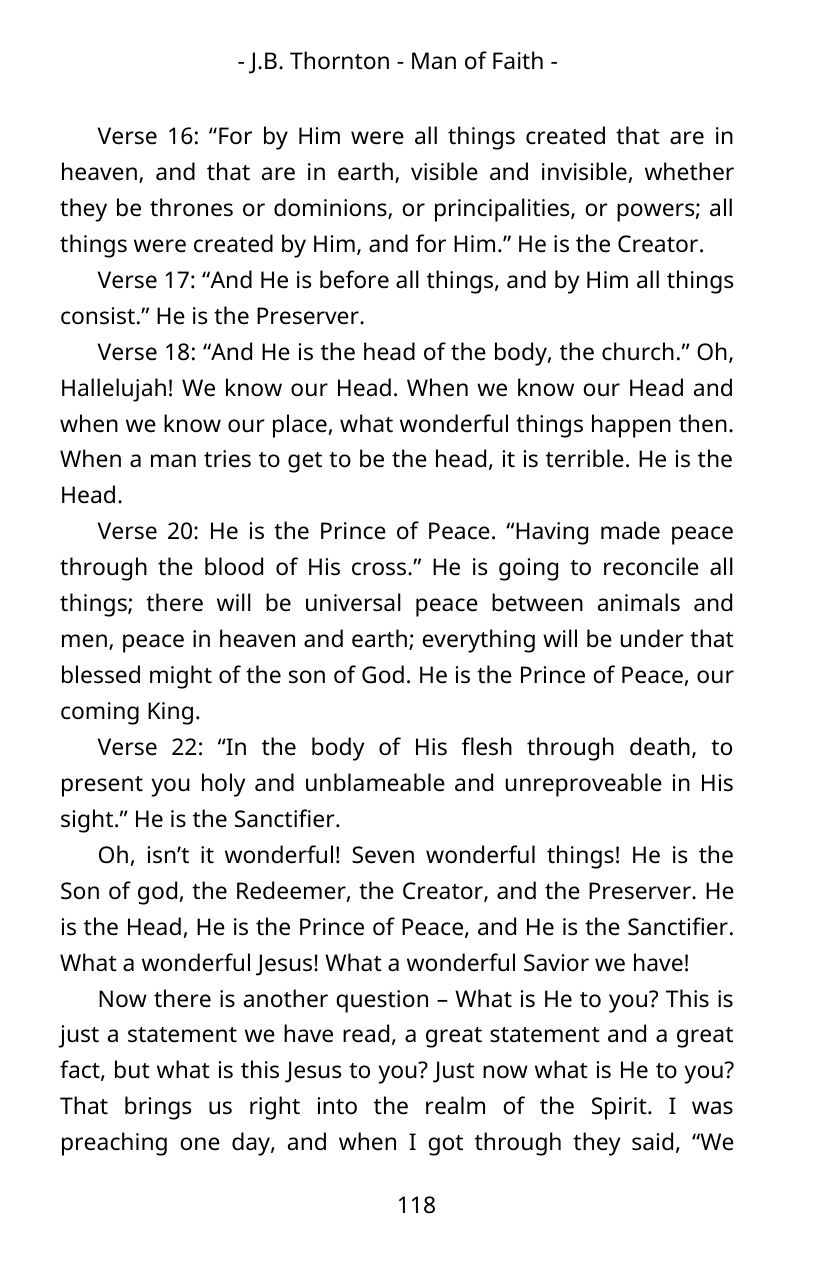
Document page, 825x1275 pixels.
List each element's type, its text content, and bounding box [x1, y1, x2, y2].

text Verse 16: “For by Him were all things created that are in heaven, and that are in earth, visible and invisible, whether they be thrones or dominions, or principalities, or powers; all things were created by Him, and for Him.” He is the Creator. [60, 120, 735, 259]
text Verse 18: “And He is the head of the body, the church.” Oh, Hallelujah! We know our Head. When we know our Head and when we know our place, what wonderful things happen then. When a man tries to get to be the head, it is terrible. He is the Head. [60, 336, 735, 511]
text Verse 17: “And He is before all things, and by Him all things consist.” He is the Preserver. [60, 264, 735, 331]
text Verse 22: “In the body of His flesh through death, to present you holy and unblameable and unreproveable in His sight.” He is the Sanctifier. [60, 731, 735, 834]
text Verse 20: He is the Prince of Peace. “Having made peace through the blood of His cross.” He is going to reconcile all things; there will be universal peace between animals and men, peace in heaven and earth; everything will be under that blessed might of the son of God. He is the Prince of Peace, our coming King. [60, 515, 735, 726]
text Oh, isn’t it wonderful! Seven wonderful things! He is the Son of god, the Redeemer, the Creator, and the Preserver. He is the Head, He is the Prince of Peace, and He is the Sanctifier. What a wonderful Jesus! What a wonderful Savior we have! [60, 839, 735, 978]
text Now there is another question – What is He to you? This is just a statement we have read, a great statement and a great fact, but what is this Jesus to you? Just now what is He to you? That brings us right into the realm of the Spirit. I was preaching one day, and when I got through they said, “We [60, 982, 735, 1157]
